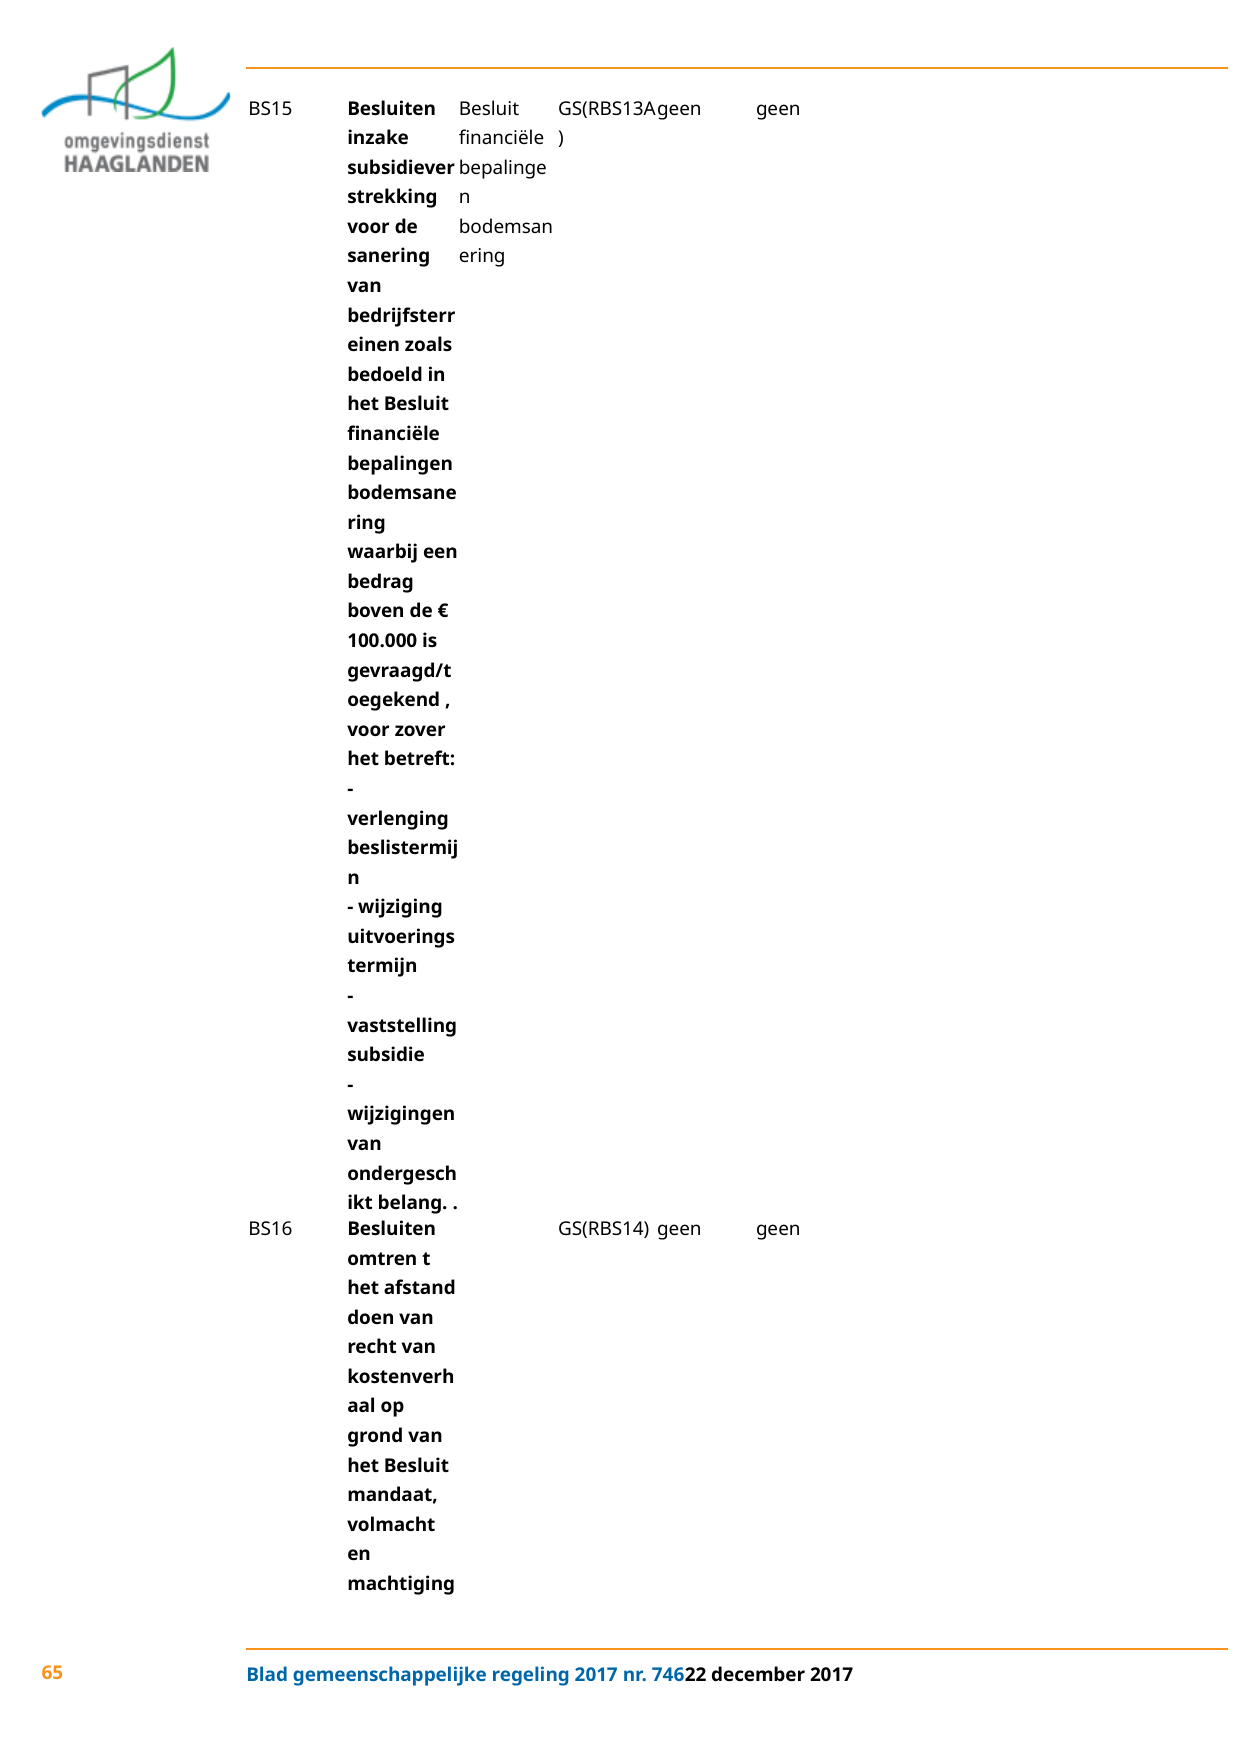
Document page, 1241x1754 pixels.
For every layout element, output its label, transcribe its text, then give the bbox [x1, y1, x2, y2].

table_cell geen [657, 95, 756, 1215]
table_cell GS(RBS14) [558, 1215, 657, 1596]
table_cell geen [756, 95, 855, 1215]
picture [41, 47, 231, 172]
table_cell Besluiten omtren t het afstand doen van recht van kostenverhaal op grond van het Besluit mandaat, volmacht en machtiging [347, 1215, 459, 1596]
table_cell Besluit financiële bepalingen bodemsanering [459, 95, 558, 1215]
table_cell BS16 [248, 1215, 347, 1596]
table_cell BS15 [248, 95, 347, 1215]
table_cell geen [756, 1215, 855, 1596]
table_cell geen [657, 1215, 756, 1596]
table_cell Besluiten inzake subsidieverstrekking voor de sanering van bedrijfsterreinen zoals bedoeld in het Besluit financiële bepalingen bodemsanering waarbij een bedrag boven de € 100.000 is gevraagd/toegekend , voor zover het betreft: - verlenging beslistermijn - wijziging uitvoeringstermijn - vaststelling subsidie - wijzigingen van ondergeschikt belang. . [347, 95, 459, 1215]
table_cell [855, 95, 954, 1215]
table_cell [459, 1215, 558, 1596]
table_cell [954, 95, 1152, 1215]
table_cell GS(RBS13A) [558, 95, 657, 1215]
table_cell [855, 1215, 954, 1596]
table_cell [954, 1215, 1152, 1596]
